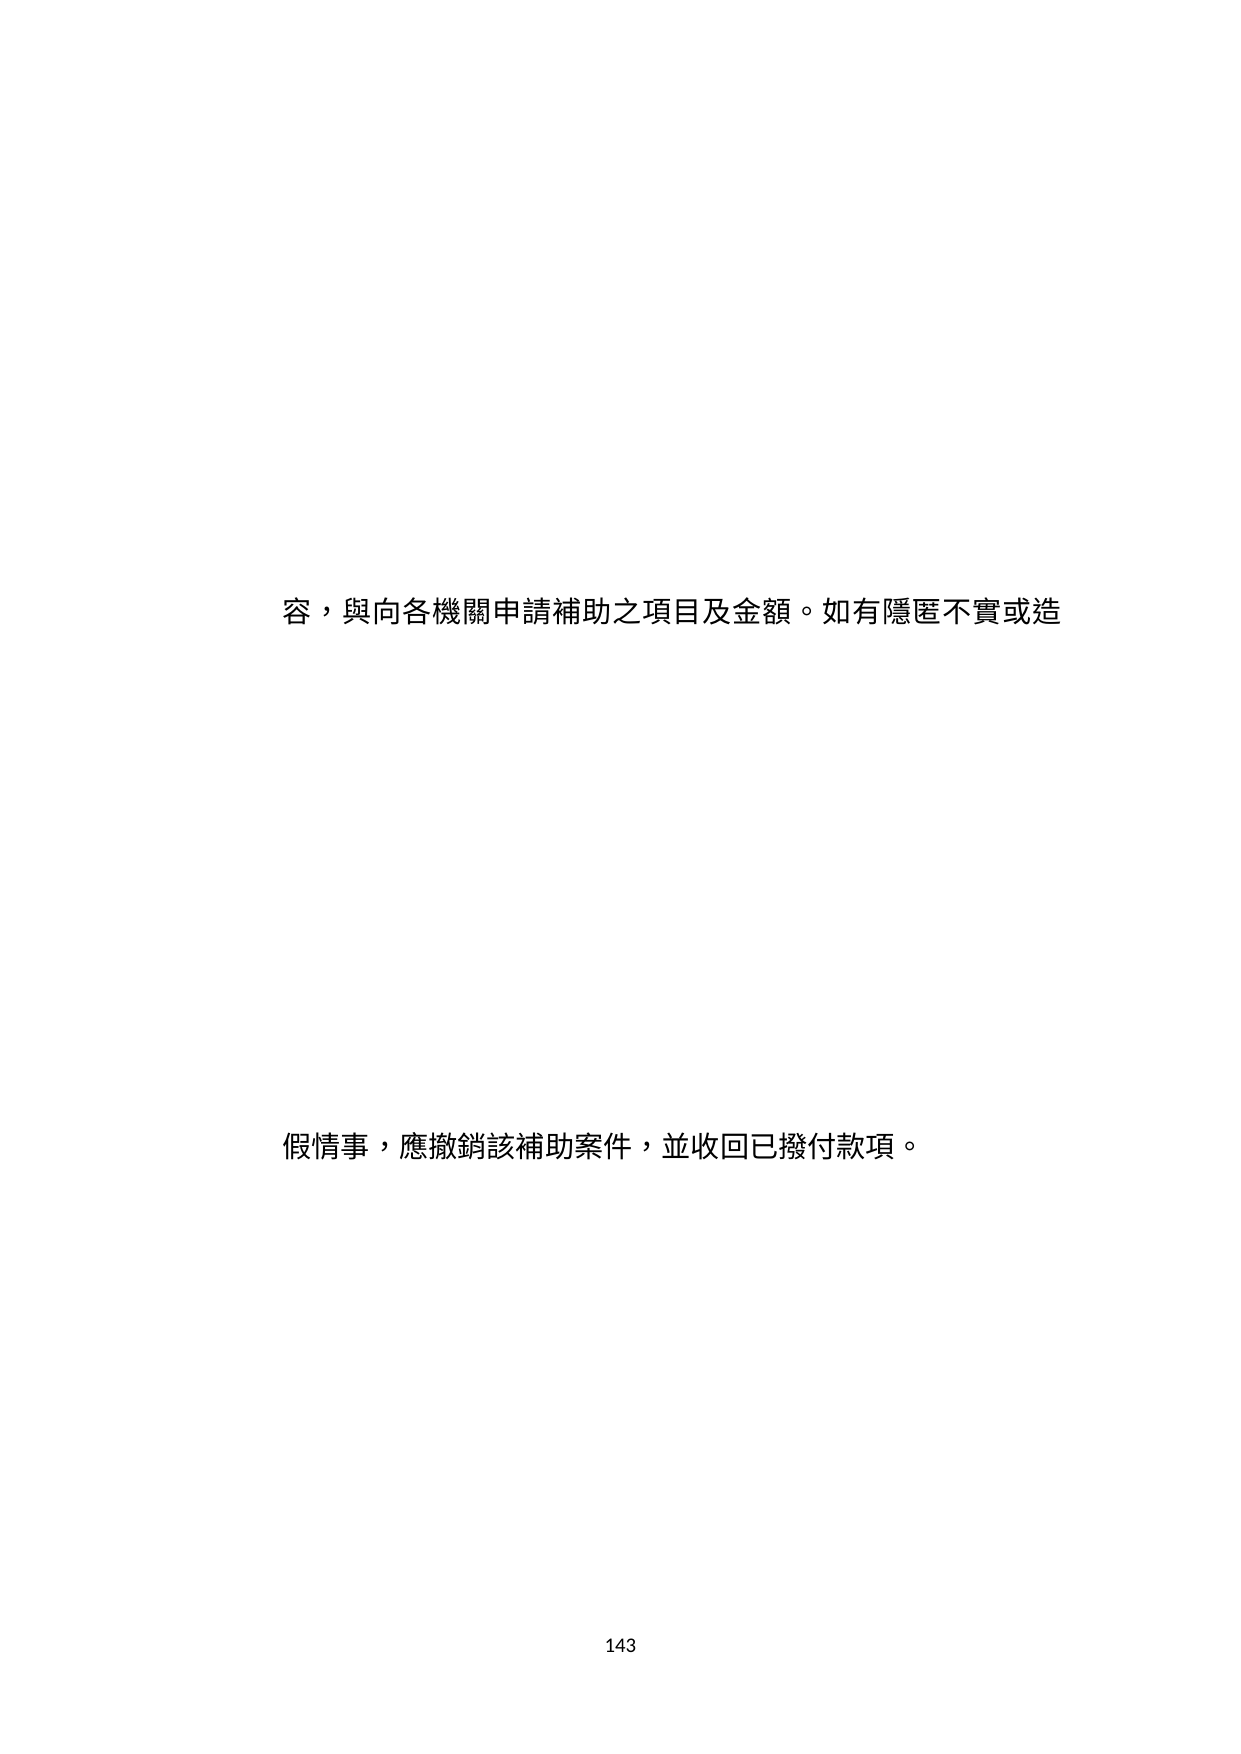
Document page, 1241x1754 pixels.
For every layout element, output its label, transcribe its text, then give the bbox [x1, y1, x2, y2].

list 容，與向各機關申請補助之項目及金額。如有隱匿不實或造假情事，應撤銷該補助案件，並收回已撥付款項。 [208, 342, 1063, 1412]
